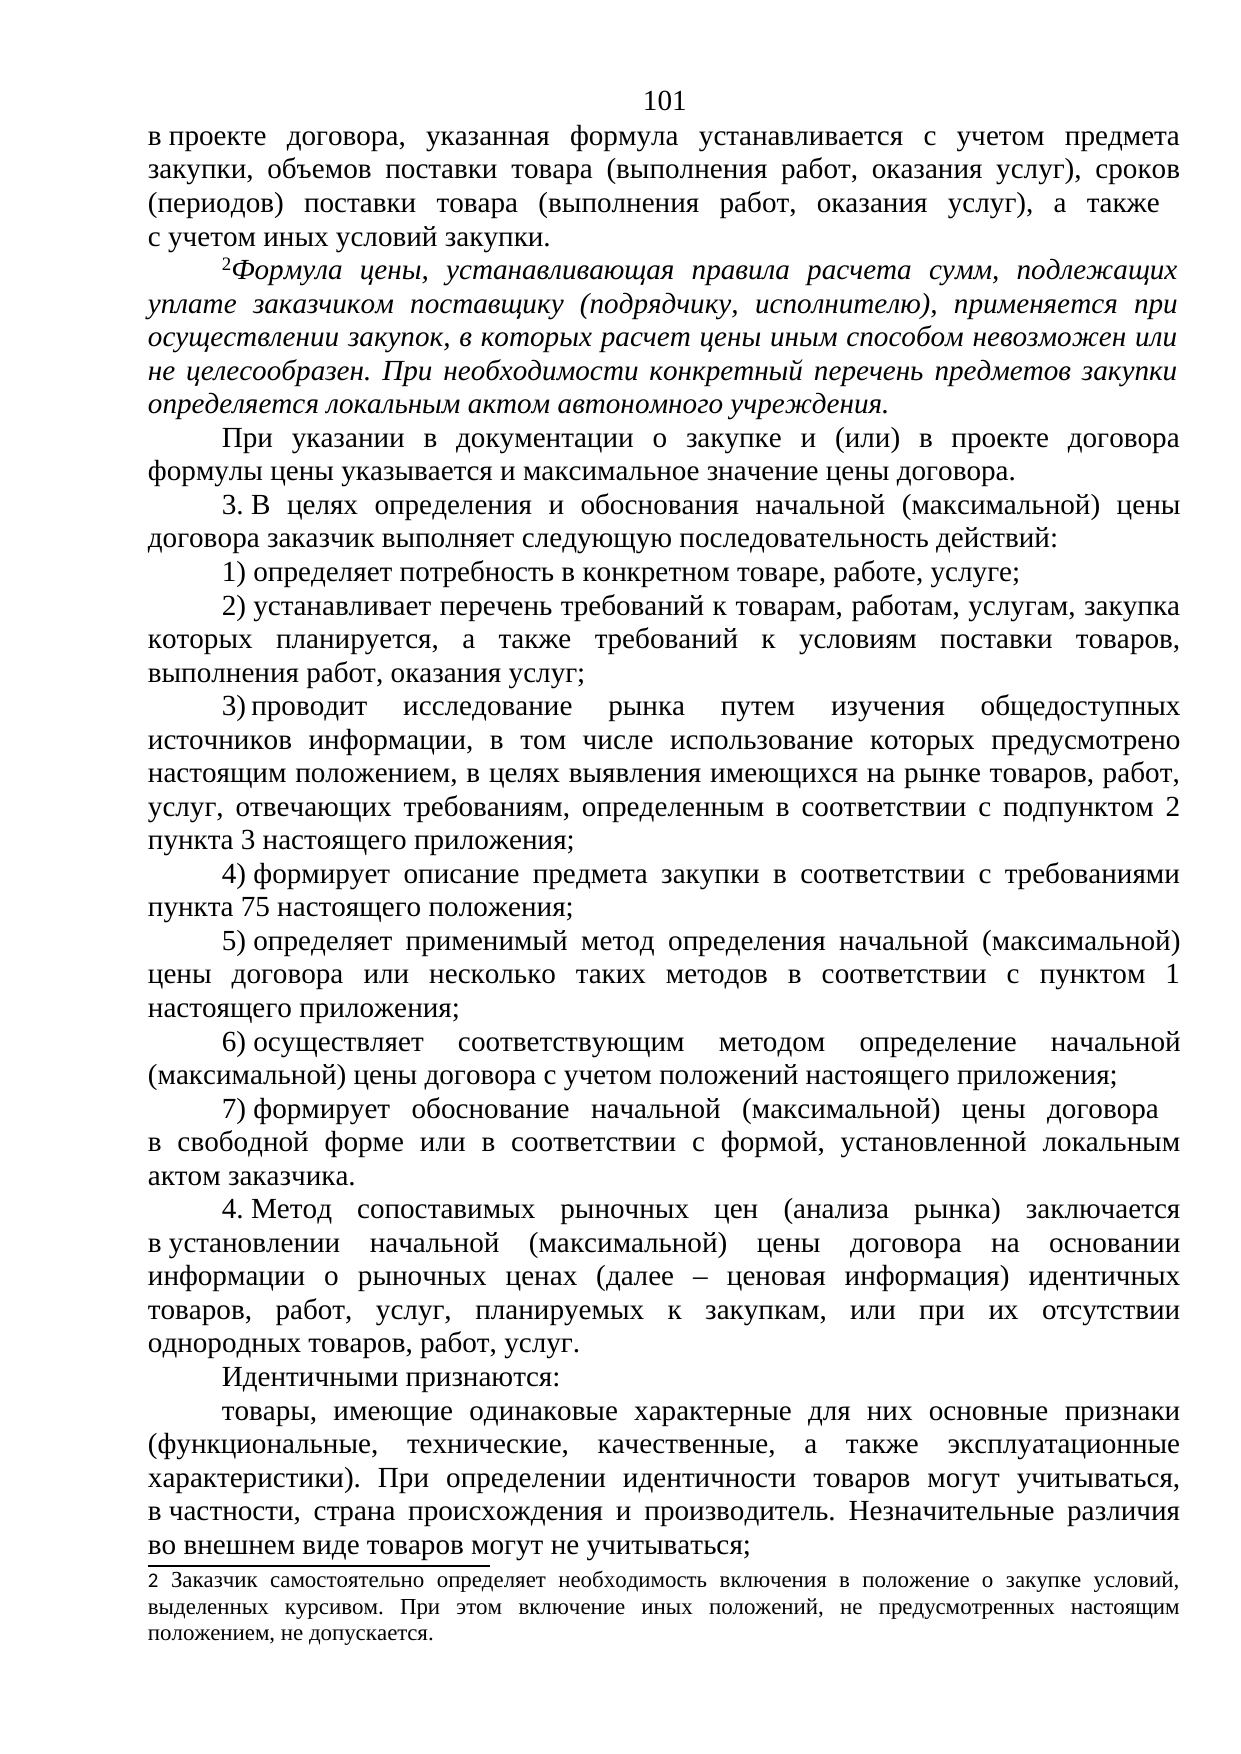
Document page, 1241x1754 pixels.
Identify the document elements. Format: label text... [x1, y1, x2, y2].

text 7) формирует обоснование начальной (максимальной) цены договора в свободной форме или в соответствии с формой, установленной локальным актом заказчика. [148, 1091, 1181, 1191]
text 1) определяет потребность в конкретном товаре, работе, услуге; [148, 554, 1181, 588]
text в проекте договора, указанная формула устанавливается с учетом предмета закупки, объемов поставки товара (выполнения работ, оказания услуг), сроков (периодов) поставки товара (выполнения работ, оказания услуг), а также с учетом иных условий закупки. [148, 118, 1181, 252]
text 5) определяет применимый метод определения начальной (максимальной) цены договора или несколько таких методов в соответствии с пунктом 1 настоящего приложения; [148, 923, 1181, 1024]
text 3) проводит исследование рынка путем изучения общедоступных источников информации, в том числе использование которых предусмотрено настоящим положением, в целях выявления имеющихся на рынке товаров, работ, услуг, отвечающих требованиям, определенным в соответствии с подпунктом 2 пункта 3 настоящего приложения; [148, 688, 1181, 856]
text Идентичными признаются: [148, 1359, 1181, 1393]
text Формула цены, устанавливающая правила расчета сумм, подлежащих уплате заказчиком поставщику (подрядчику, исполнителю), применяется при осуществлении закупок, в которых расчет цены иным способом невозможен или не целесообразен. При необходимости конкретный перечень предметов закупки определяется локальным актом автономного учреждения. [148, 252, 1181, 420]
text 4) формирует описание предмета закупки в соответствии с требованиями пункта 75 настоящего положения; [148, 856, 1181, 923]
text 3. В целях определения и обоснования начальной (максимальной) цены договора заказчик выполняет следующую последовательность действий: [148, 487, 1181, 554]
text Заказчик самостоятельно определяет необходимость включения в положение о закупке условий, выделенных курсивом. При этом включение иных положений, не предусмотренных настоящим положением, не допускается. [148, 1567, 1181, 1646]
text При указании в документации о закупке и (или) в проекте договора формулы цены указывается и максимальное значение цены договора. [148, 420, 1181, 487]
text 4. Метод сопоставимых рыночных цен (анализа рынка) заключается в установлении начальной (максимальной) цены договора на основании информации о рыночных ценах (далее – ценовая информация) идентичных товаров, работ, услуг, планируемых к закупкам, или при их отсутствии однородных товаров, работ, услуг. [148, 1191, 1181, 1359]
text 6) осуществляет соответствующим методом определение начальной (максимальной) цены договора с учетом положений настоящего приложения; [148, 1024, 1181, 1091]
text товары, имеющие одинаковые характерные для них основные признаки (функциональные, технические, качественные, а также эксплуатационные характеристики). При определении идентичности товаров могут учитываться, в частности, страна происхождения и производитель. Незначительные различия во внешнем виде товаров могут не учитываться; [148, 1393, 1181, 1560]
text 2) устанавливает перечень требований к товарам, работам, услугам, закупка которых планируется, а также требований к условиям поставки товаров, выполнения работ, оказания услуг; [148, 588, 1181, 688]
